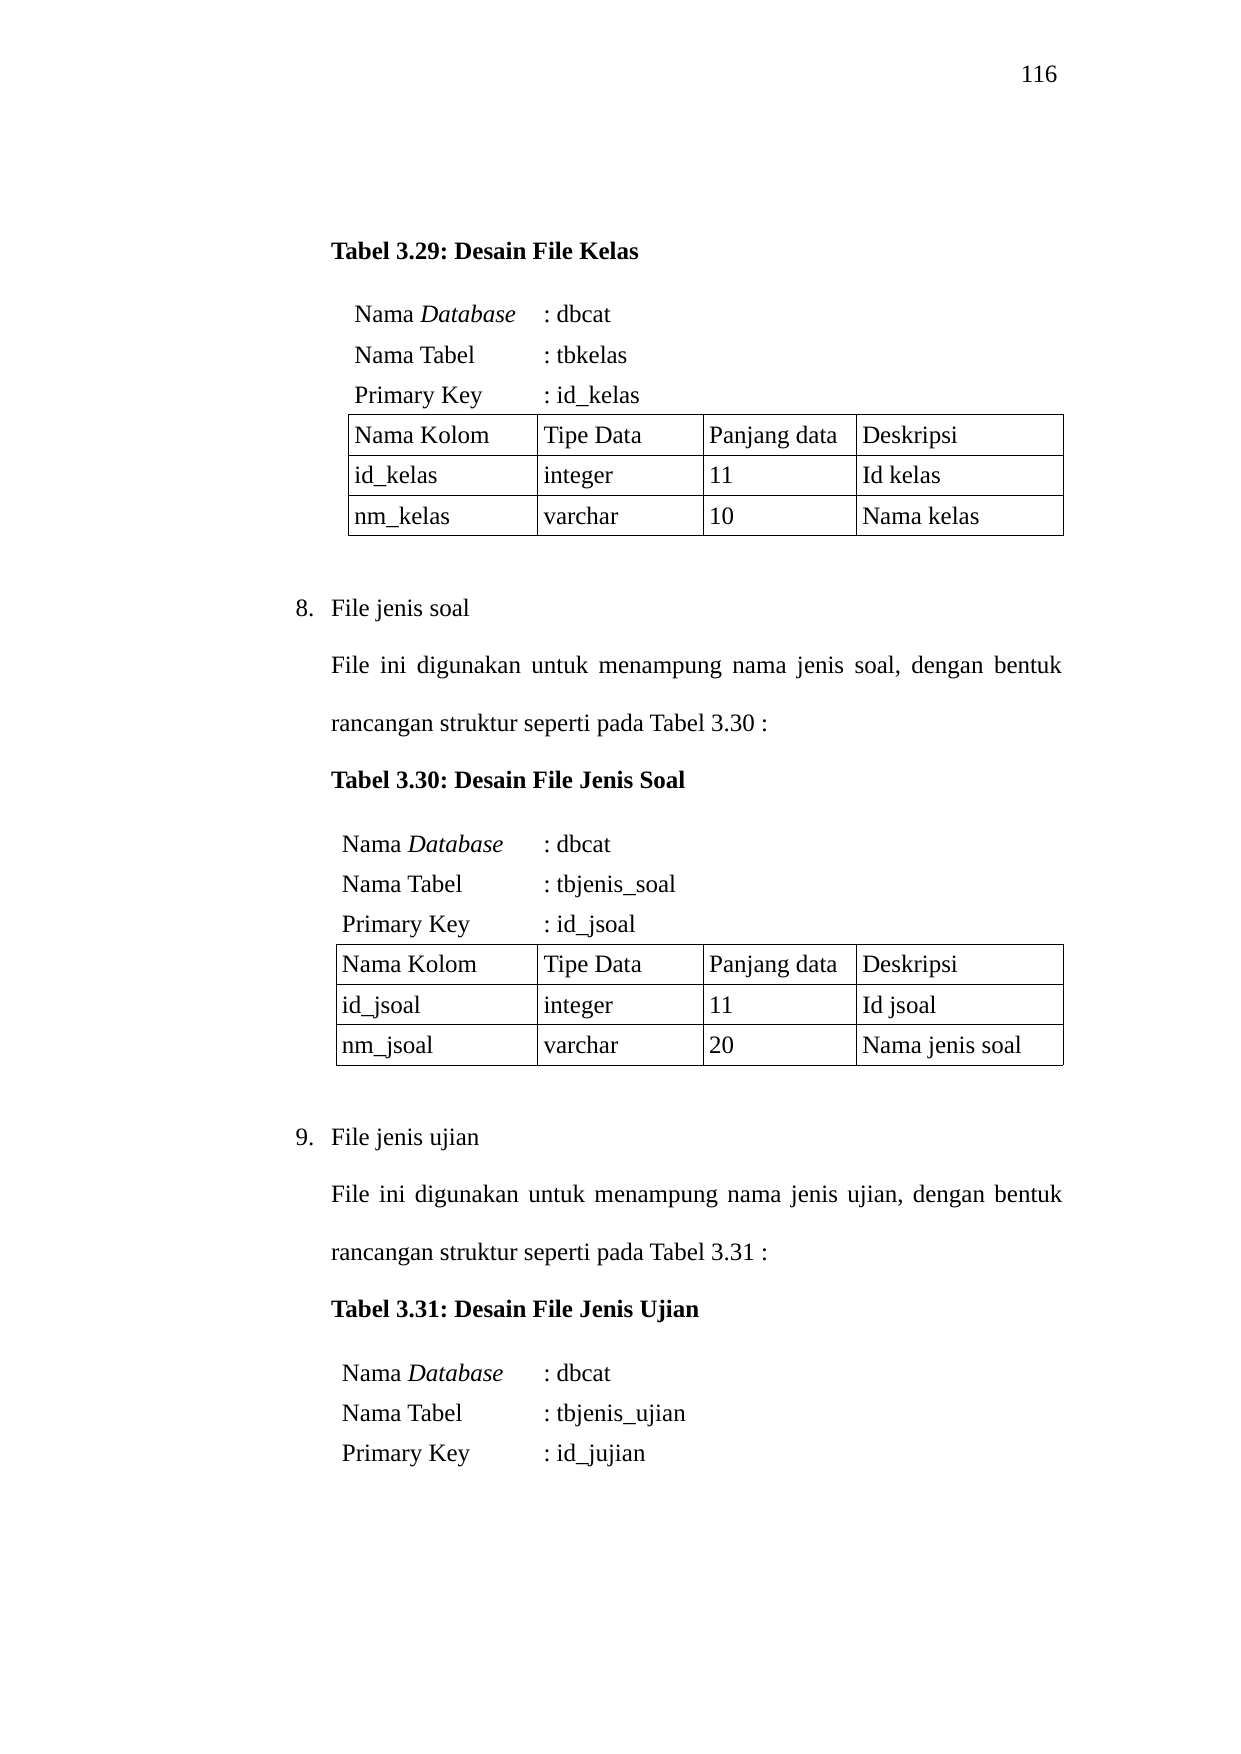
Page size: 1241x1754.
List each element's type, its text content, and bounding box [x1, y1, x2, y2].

table_cell 10 [704, 496, 856, 535]
table_cell : tbkelas [538, 334, 1063, 374]
table_cell Primary Key [336, 903, 537, 943]
table_header : dbcat [538, 294, 1063, 334]
table_cell [538, 1473, 1063, 1513]
table_cell Tipe Data [538, 415, 703, 455]
table_cell Primary Key [349, 374, 537, 414]
table_cell [538, 1513, 1063, 1553]
table_cell Nama kelas [857, 496, 1063, 535]
table_cell Id kelas [857, 456, 1063, 495]
table_cell varchar [538, 496, 703, 535]
table_cell Deskripsi [857, 945, 1063, 984]
table_cell 11 [704, 985, 856, 1024]
table_cell [336, 1513, 537, 1553]
table_cell 20 [704, 1025, 856, 1064]
subtitle Tabel 3.29: Desain File Kelas [295, 236, 1063, 265]
table_cell : id_jujian [538, 1433, 1063, 1473]
table_cell : id_jsoal [538, 903, 1063, 943]
table_cell Nama Kolom [349, 415, 537, 455]
list File jenis ujian [295, 1122, 1063, 1151]
table_cell Panjang data [704, 945, 856, 984]
table_cell [336, 1473, 537, 1513]
table_cell : tbjenis_soal [538, 863, 1063, 903]
table_cell : tbjenis_ujian [538, 1392, 1063, 1432]
table_cell Primary Key [336, 1433, 537, 1473]
table_cell Nama Tabel [336, 863, 537, 903]
table_header : dbcat [538, 823, 1063, 863]
list File jenis soal [295, 593, 1063, 622]
table_cell Deskripsi [857, 415, 1063, 455]
table_cell nm_jsoal [337, 1025, 537, 1064]
table_cell : id_kelas [538, 374, 1063, 414]
table_header Nama Database [336, 1352, 537, 1392]
table_cell Tipe Data [538, 945, 703, 984]
table_cell Nama Kolom [337, 945, 537, 984]
table_cell id_kelas [349, 456, 537, 495]
table_header Nama Database [336, 823, 537, 863]
table_header : dbcat [538, 1352, 1063, 1392]
table_header Nama Database [349, 294, 537, 334]
table_cell Id jsoal [857, 985, 1063, 1024]
table_cell Nama Tabel [349, 334, 537, 374]
table_cell 11 [704, 456, 856, 495]
table_cell nm_kelas [349, 496, 537, 535]
table_cell Nama jenis soal [857, 1025, 1063, 1064]
table_cell varchar [538, 1025, 703, 1064]
list File ini digunakan untuk menampung nama jenis ujian, dengan bentuk rancangan struktur seperti pada Tabel 3.31 : [295, 1179, 1063, 1266]
list File ini digunakan untuk menampung nama jenis soal, dengan bentuk rancangan struktur seperti pada Tabel 3.30 : [295, 650, 1063, 737]
subtitle Tabel 3.31: Desain File Jenis Ujian [295, 1294, 1063, 1323]
table_cell integer [538, 456, 703, 495]
table_cell integer [538, 985, 703, 1024]
table_cell id_jsoal [337, 985, 537, 1024]
table_cell Nama Tabel [336, 1392, 537, 1432]
subtitle Tabel 3.30: Desain File Jenis Soal [295, 765, 1063, 794]
table_cell Panjang data [704, 415, 856, 455]
